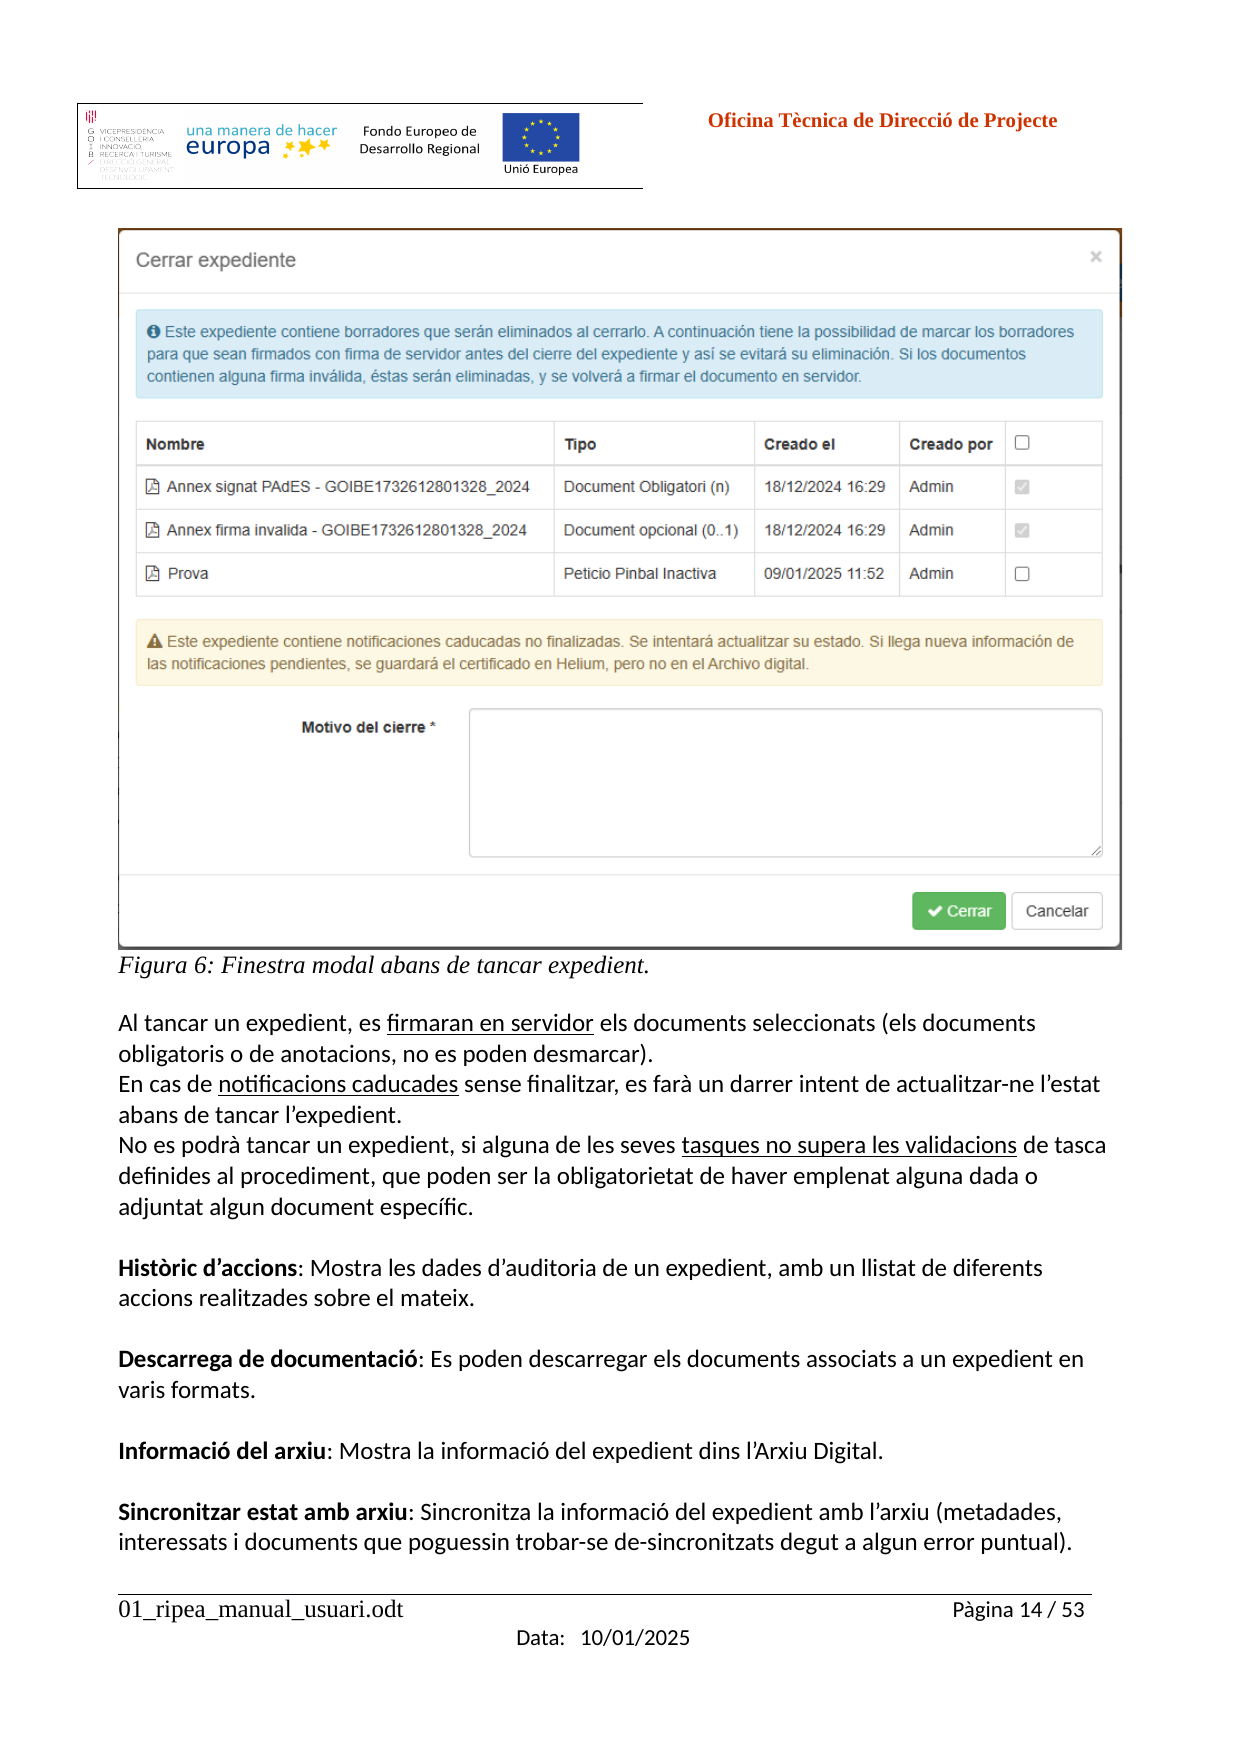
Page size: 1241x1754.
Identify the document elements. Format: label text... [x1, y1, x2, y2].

text Sincronitzar estat amb arxiu: Sincronitza la informació del expedient amb l’arxiu (metadades, interessats i documents que poguessin trobar-se de-sincronitzats degut a algun error puntual). [118, 1496, 1122, 1557]
text Històric d’accions: Mostra les dades d’auditoria de un expedient, amb un llistat de diferents accions realitzades sobre el mateix. [118, 1252, 1122, 1313]
text Al tancar un expedient, es firmaran en servidor els documents seleccionats (els documents obligatoris o de anotacions, no es poden desmarcar). [118, 1007, 1122, 1068]
picture [184, 108, 585, 182]
text No es podrà tancar un expedient, si alguna de les seves tasques no supera les validacions de tasca definides al procediment, que poden ser la obligatorietat de haver emplenat alguna dada o adjuntat algun document específic. [118, 1129, 1122, 1221]
picture [82, 108, 178, 182]
text Informació del arxiu: Mostra la informació del expedient dins l’Arxiu Digital. [118, 1435, 1122, 1465]
picture [118, 228, 1123, 950]
text Descarrega de documentació: Es poden descarregar els documents associats a un expedient en varis formats. [118, 1343, 1122, 1404]
text Figura 6: Finestra modal abans de tancar expedient. [118, 950, 1122, 979]
text En cas de notificacions caducades sense finalitzar, es farà un darrer intent de actualitzar-ne l’estat abans de tancar l’expedient. [118, 1068, 1122, 1129]
